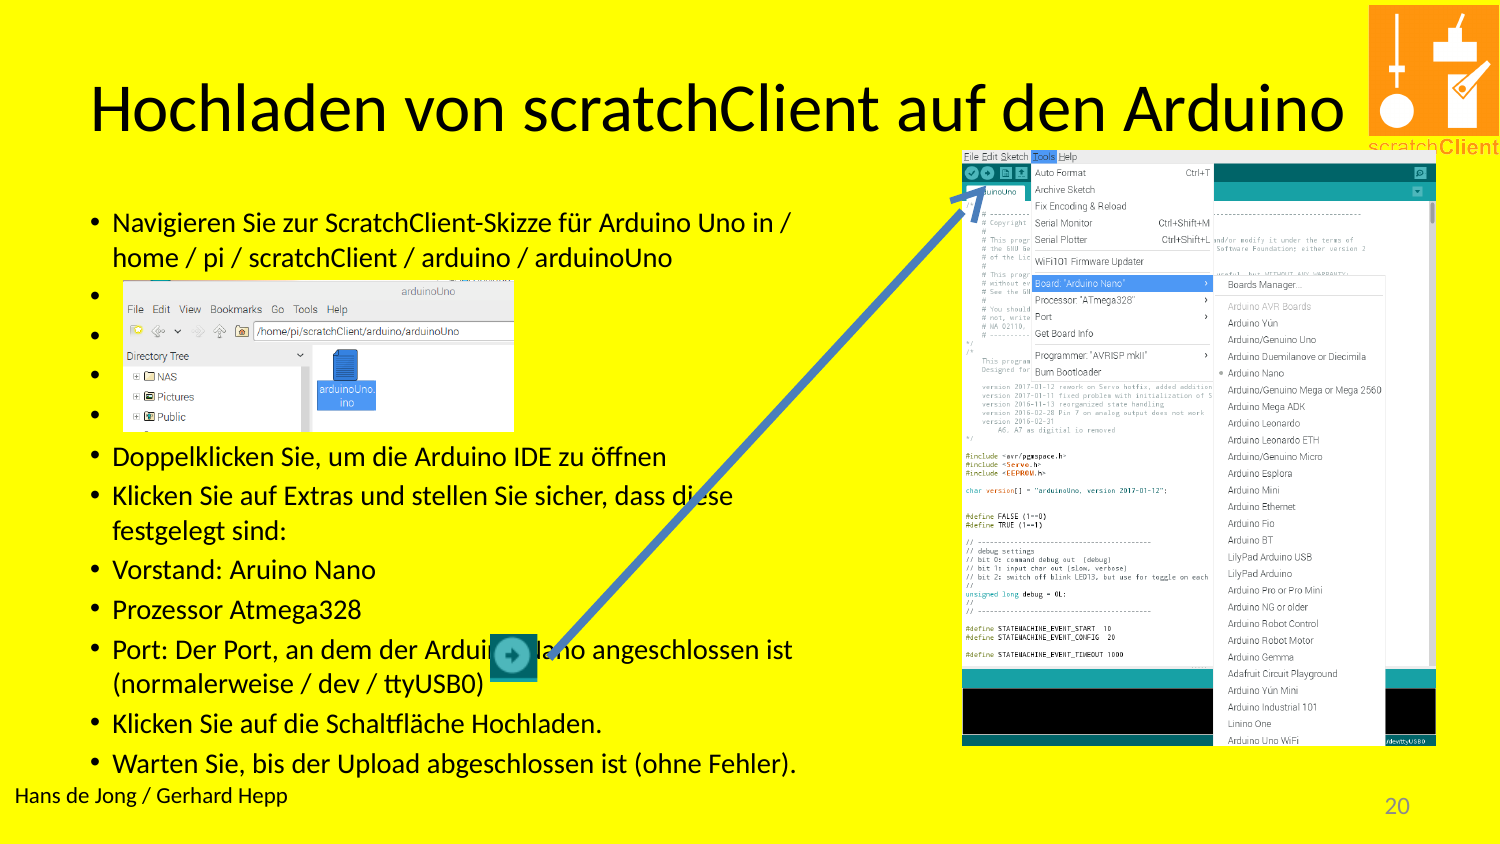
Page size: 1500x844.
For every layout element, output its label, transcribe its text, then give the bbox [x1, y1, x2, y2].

title Hochladen von scratchClient auf den Arduino [75, 33, 1425, 175]
picture [123, 280, 514, 432]
list Navigieren Sie zur ScratchClient-Skizze für Arduino Uno in / home / pi / scratchClient / arduino / arduinoUno Doppelklicken Sie, um die Arduino IDE zu öffnen Klicken Sie auf Extras und stellen Sie sicher, dass diese festgelegt sind: Vorstand: Aruino Nano Prozessor Atmega328 Port: Der Port, an dem der Arduino Nano angeschlossen ist (normalerweise / dev / ttyUSB0) Klicken Sie auf die Schaltfläche Hochladen. Warten Sie, bis der Upload abgeschlossen ist (ohne Fehler). [75, 196, 857, 789]
slide_number [1340, 782, 1425, 827]
picture [490, 634, 538, 682]
picture [962, 5, 1500, 746]
